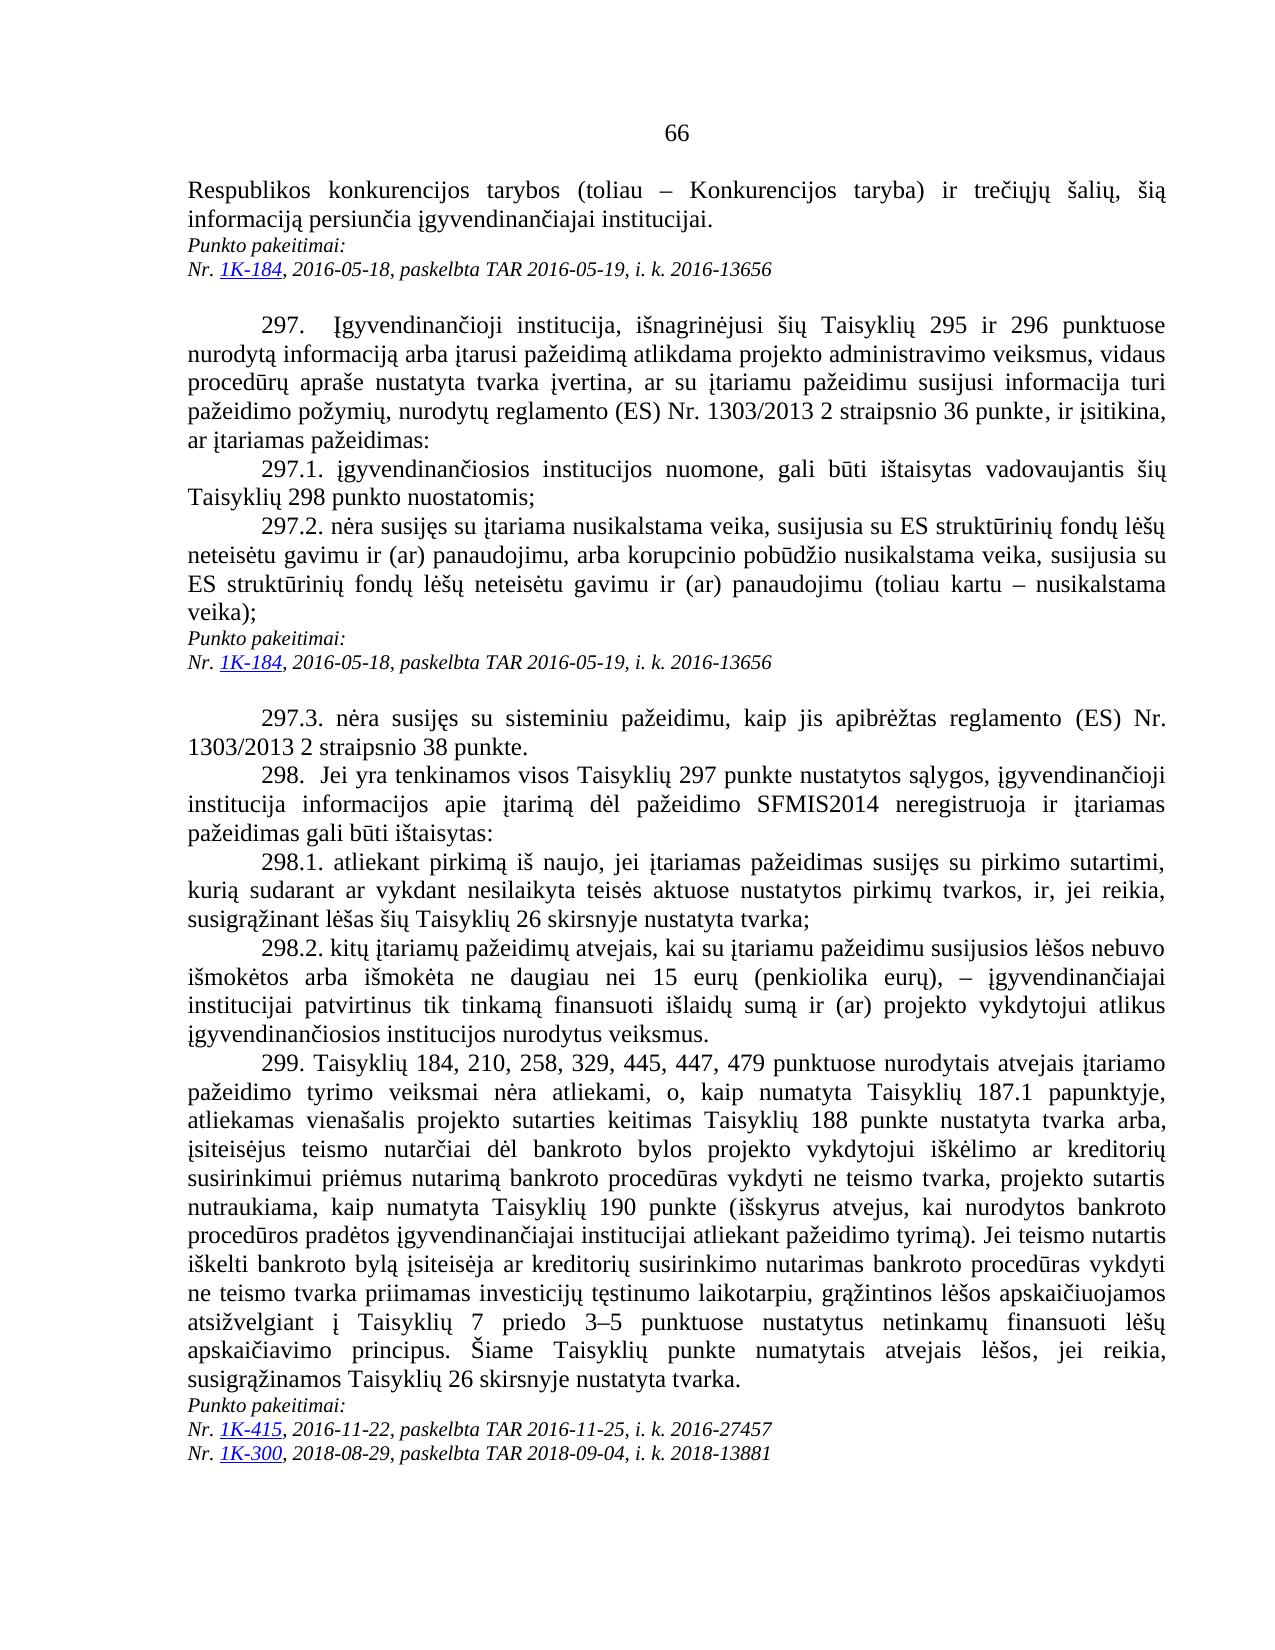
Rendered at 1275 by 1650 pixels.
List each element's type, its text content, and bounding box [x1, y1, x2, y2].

text 297. Įgyvendinančioji institucija, išnagrinėjusi šių Taisyklių 295 ir 296 punktuose nurodytą informaciją arba įtarusi pažeidimą atlikdama projekto administravimo veiksmus, vidaus procedūrų apraše nustatyta tvarka įvertina, ar su įtariamu pažeidimu susijusi informacija turi pažeidimo požymių, nurodytų reglamento (ES) Nr. 1303/2013 2 straipsnio 36 punkte, ir įsitikina, ar įtariamas pažeidimas: [187, 310, 1167, 454]
text Nr. 1K-184, 2016-05-18, paskelbta TAR 2016-05-19, i. k. 2016-13656 [187, 650, 1167, 674]
text 298.2. kitų įtariamų pažeidimų atvejais, kai su įtariamu pažeidimu susijusios lėšos nebuvo išmokėtos arba išmokėta ne daugiau nei 15 eurų (penkiolika eurų), – įgyvendinančiajai institucijai patvirtinus tik tinkamą finansuoti išlaidų sumą ir (ar) projekto vykdytojui atlikus įgyvendinančiosios institucijos nurodytus veiksmus. [187, 933, 1167, 1048]
text 298. Jei yra tenkinamos visos Taisyklių 297 punkte nustatytos sąlygos, įgyvendinančioji institucija informacijos apie įtarimą dėl pažeidimo SFMIS2014 neregistruoja ir įtariamas pažeidimas gali būti ištaisytas: [187, 761, 1167, 847]
text 299. Taisyklių 184, 210, 258, 329, 445, 447, 479 punktuose nurodytais atvejais įtariamo pažeidimo tyrimo veiksmai nėra atliekami, o, kaip numatyta Taisyklių 187.1 papunktyje, atliekamas vienašalis projekto sutarties keitimas Taisyklių 188 punkte nustatyta tvarka arba, įsiteisėjus teismo nutarčiai dėl bankroto bylos projekto vykdytojui iškėlimo ar kreditorių susirinkimui priėmus nutarimą bankroto procedūras vykdyti ne teismo tvarka, projekto sutartis nutraukiama, kaip numatyta Taisyklių 190 punkte (išskyrus atvejus, kai nurodytos bankroto procedūros pradėtos įgyvendinančiajai institucijai atliekant pažeidimo tyrimą). Jei teismo nutartis iškelti bankroto bylą įsiteisėja ar kreditorių susirinkimo nutarimas bankroto procedūras vykdyti ne teismo tvarka priimamas investicijų tęstinumo laikotarpiu, grąžintinos lėšos apskaičiuojamos atsižvelgiant į Taisyklių 7 priedo 3–5 punktuose nustatytus netinkamų finansuoti lėšų apskaičiavimo principus. Šiame Taisyklių punkte numatytais atvejais lėšos, jei reikia, susigrąžinamos Taisyklių 26 skirsnyje nustatyta tvarka. [187, 1048, 1167, 1393]
text 297.2. nėra susijęs su įtariama nusikalstama veika, susijusia su ES struktūrinių fondų lėšų neteisėtu gavimu ir (ar) panaudojimu, arba korupcinio pobūdžio nusikalstama veika, susijusia su ES struktūrinių fondų lėšų neteisėtu gavimu ir (ar) panaudojimu (toliau kartu – nusikalstama veika); [187, 511, 1167, 626]
text Punkto pakeitimai: [187, 1393, 1167, 1417]
text Respublikos konkurencijos tarybos (toliau – Konkurencijos taryba) ir trečiųjų šalių, šią informaciją persiunčia įgyvendinančiajai institucijai. [187, 176, 1167, 233]
text Nr. 1K-300, 2018-08-29, paskelbta TAR 2018-09-04, i. k. 2018-13881 [187, 1441, 1167, 1465]
text Nr. 1K-184, 2016-05-18, paskelbta TAR 2016-05-19, i. k. 2016-13656 [187, 257, 1167, 281]
text Punkto pakeitimai: [187, 233, 1167, 257]
text Punkto pakeitimai: [187, 626, 1167, 650]
text 297.3. nėra susijęs su sisteminiu pažeidimu, kaip jis apibrėžtas reglamento (ES) Nr. 1303/2013 2 straipsnio 38 punkte. [187, 703, 1167, 761]
text 297.1. įgyvendinančiosios institucijos nuomone, gali būti ištaisytas vadovaujantis šių Taisyklių 298 punkto nuostatomis; [187, 454, 1167, 511]
text Nr. 1K-415, 2016-11-22, paskelbta TAR 2016-11-25, i. k. 2016-27457 [187, 1417, 1167, 1441]
text 298.1. atliekant pirkimą iš naujo, jei įtariamas pažeidimas susijęs su pirkimo sutartimi, kurią sudarant ar vykdant nesilaikyta teisės aktuose nustatytos pirkimų tvarkos, ir, jei reikia, susigrąžinant lėšas šių Taisyklių 26 skirsnyje nustatyta tvarka; [187, 847, 1167, 933]
